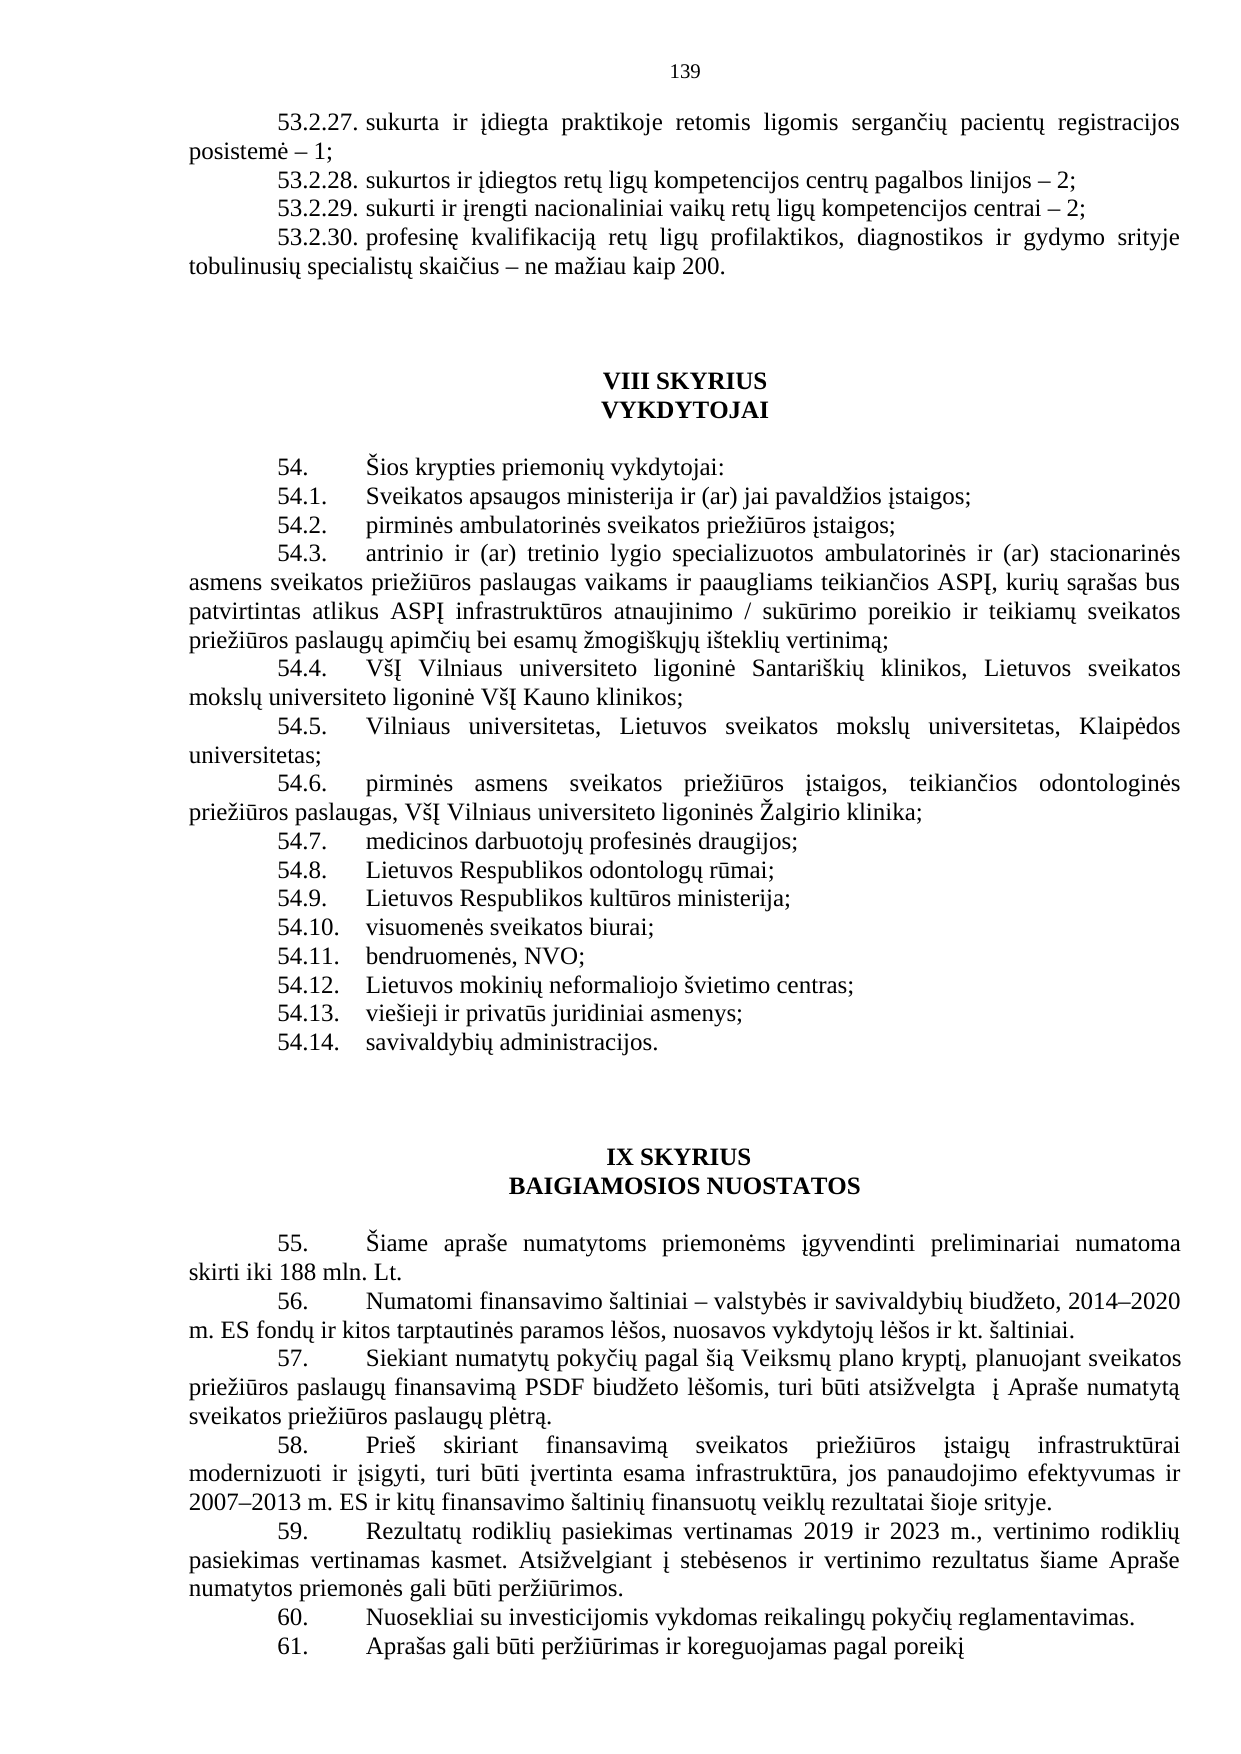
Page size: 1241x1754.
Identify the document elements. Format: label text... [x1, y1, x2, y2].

text BAIGIAMOSIOS NUOSTATOS [188, 1171, 1181, 1200]
text 53.2.29. sukurti ir įrengti nacionaliniai vaikų retų ligų kompetencijos centrai – 2; [188, 193, 1181, 222]
text 58. Prieš skiriant finansavimą sveikatos priežiūros įstaigų infrastruktūrai modernizuoti ir įsigyti, turi būti įvertinta esama infrastruktūra, jos panaudojimo efektyvumas ir 2007–2013 m. ES ir kitų finansavimo šaltinių finansuotų veiklų rezultatai šioje srityje. [188, 1430, 1181, 1516]
text 54.1. Sveikatos apsaugos ministerija ir (ar) jai pavaldžios įstaigos; [188, 481, 1181, 510]
text 54. Šios krypties priemonių vykdytojai: [188, 452, 1181, 481]
text 54.7. medicinos darbuotojų profesinės draugijos; [188, 826, 1181, 855]
text 54.6. pirminės asmens sveikatos priežiūros įstaigos, teikiančios odontologinės priežiūros paslaugas, VšĮ Vilniaus universiteto ligoninės Žalgirio klinika; [188, 768, 1181, 826]
text 53.2.28. sukurtos ir įdiegtos retų ligų kompetencijos centrų pagalbos linijos – 2; [188, 165, 1181, 193]
text 61. Aprašas gali būti peržiūrimas ir koreguojamas pagal poreikį [188, 1631, 1181, 1660]
text 54.8. Lietuvos Respublikos odontologų rūmai; [188, 855, 1181, 883]
text VYKDYTOJAI [188, 395, 1181, 423]
text 53.2.30. profesinę kvalifikaciją retų ligų profilaktikos, diagnostikos ir gydymo srityje tobulinusių specialistų skaičius – ne mažiau kaip 200. [188, 222, 1181, 280]
text 59. Rezultatų rodiklių pasiekimas vertinamas 2019 ir 2023 m., vertinimo rodiklių pasiekimas vertinamas kasmet. Atsižvelgiant į stebėsenos ir vertinimo rezultatus šiame Apraše numatytos priemonės gali būti peržiūrimos. [188, 1516, 1181, 1602]
text 55. Šiame apraše numatytoms priemonėms įgyvendinti preliminariai numatoma skirti iki 188 mln. Lt. [188, 1228, 1181, 1286]
text 54.11. bendruomenės, NVO; [188, 941, 1181, 970]
text 54.5. Vilniaus universitetas, Lietuvos sveikatos mokslų universitetas, Klaipėdos universitetas; [188, 711, 1181, 768]
text 54.13. viešieji ir privatūs juridiniai asmenys; [188, 998, 1181, 1027]
text 54.9. Lietuvos Respublikos kultūros ministerija; [188, 883, 1181, 912]
text VIII SKYRIUS [188, 366, 1181, 395]
text 54.14. savivaldybių administracijos. [188, 1027, 1181, 1056]
text 60. Nuosekliai su investicijomis vykdomas reikalingų pokyčių reglamentavimas. [188, 1602, 1181, 1631]
text 57. Siekiant numatytų pokyčių pagal šią Veiksmų plano kryptį, planuojant sveikatos priežiūros paslaugų finansavimą PSDF biudžeto lėšomis, turi būti atsižvelgta į Apraše numatytą sveikatos priežiūros paslaugų plėtrą. [188, 1343, 1181, 1430]
text 54.12. Lietuvos mokinių neformaliojo švietimo centras; [188, 970, 1181, 998]
text IX SKYRIUS [188, 1142, 1181, 1171]
text 53.2.27. sukurta ir įdiegta praktikoje retomis ligomis sergančių pacientų registracijos posistemė – 1; [188, 107, 1181, 165]
text 56. Numatomi finansavimo šaltiniai – valstybės ir savivaldybių biudžeto, 2014–2020 m. ES fondų ir kitos tarptautinės paramos lėšos, nuosavos vykdytojų lėšos ir kt. šaltiniai. [188, 1286, 1181, 1343]
text 54.2. pirminės ambulatorinės sveikatos priežiūros įstaigos; [188, 510, 1181, 538]
text 54.4. VšĮ Vilniaus universiteto ligoninė Santariškių klinikos, Lietuvos sveikatos mokslų universiteto ligoninė VšĮ Kauno klinikos; [188, 653, 1181, 711]
text 54.10. visuomenės sveikatos biurai; [188, 912, 1181, 941]
text 54.3. antrinio ir (ar) tretinio lygio specializuotos ambulatorinės ir (ar) stacionarinės asmens sveikatos priežiūros paslaugas vaikams ir paaugliams teikiančios ASPĮ, kurių sąrašas bus patvirtintas atlikus ASPĮ infrastruktūros atnaujinimo / sukūrimo poreikio ir teikiamų sveikatos priežiūros paslaugų apimčių bei esamų žmogiškųjų išteklių vertinimą; [188, 538, 1181, 653]
